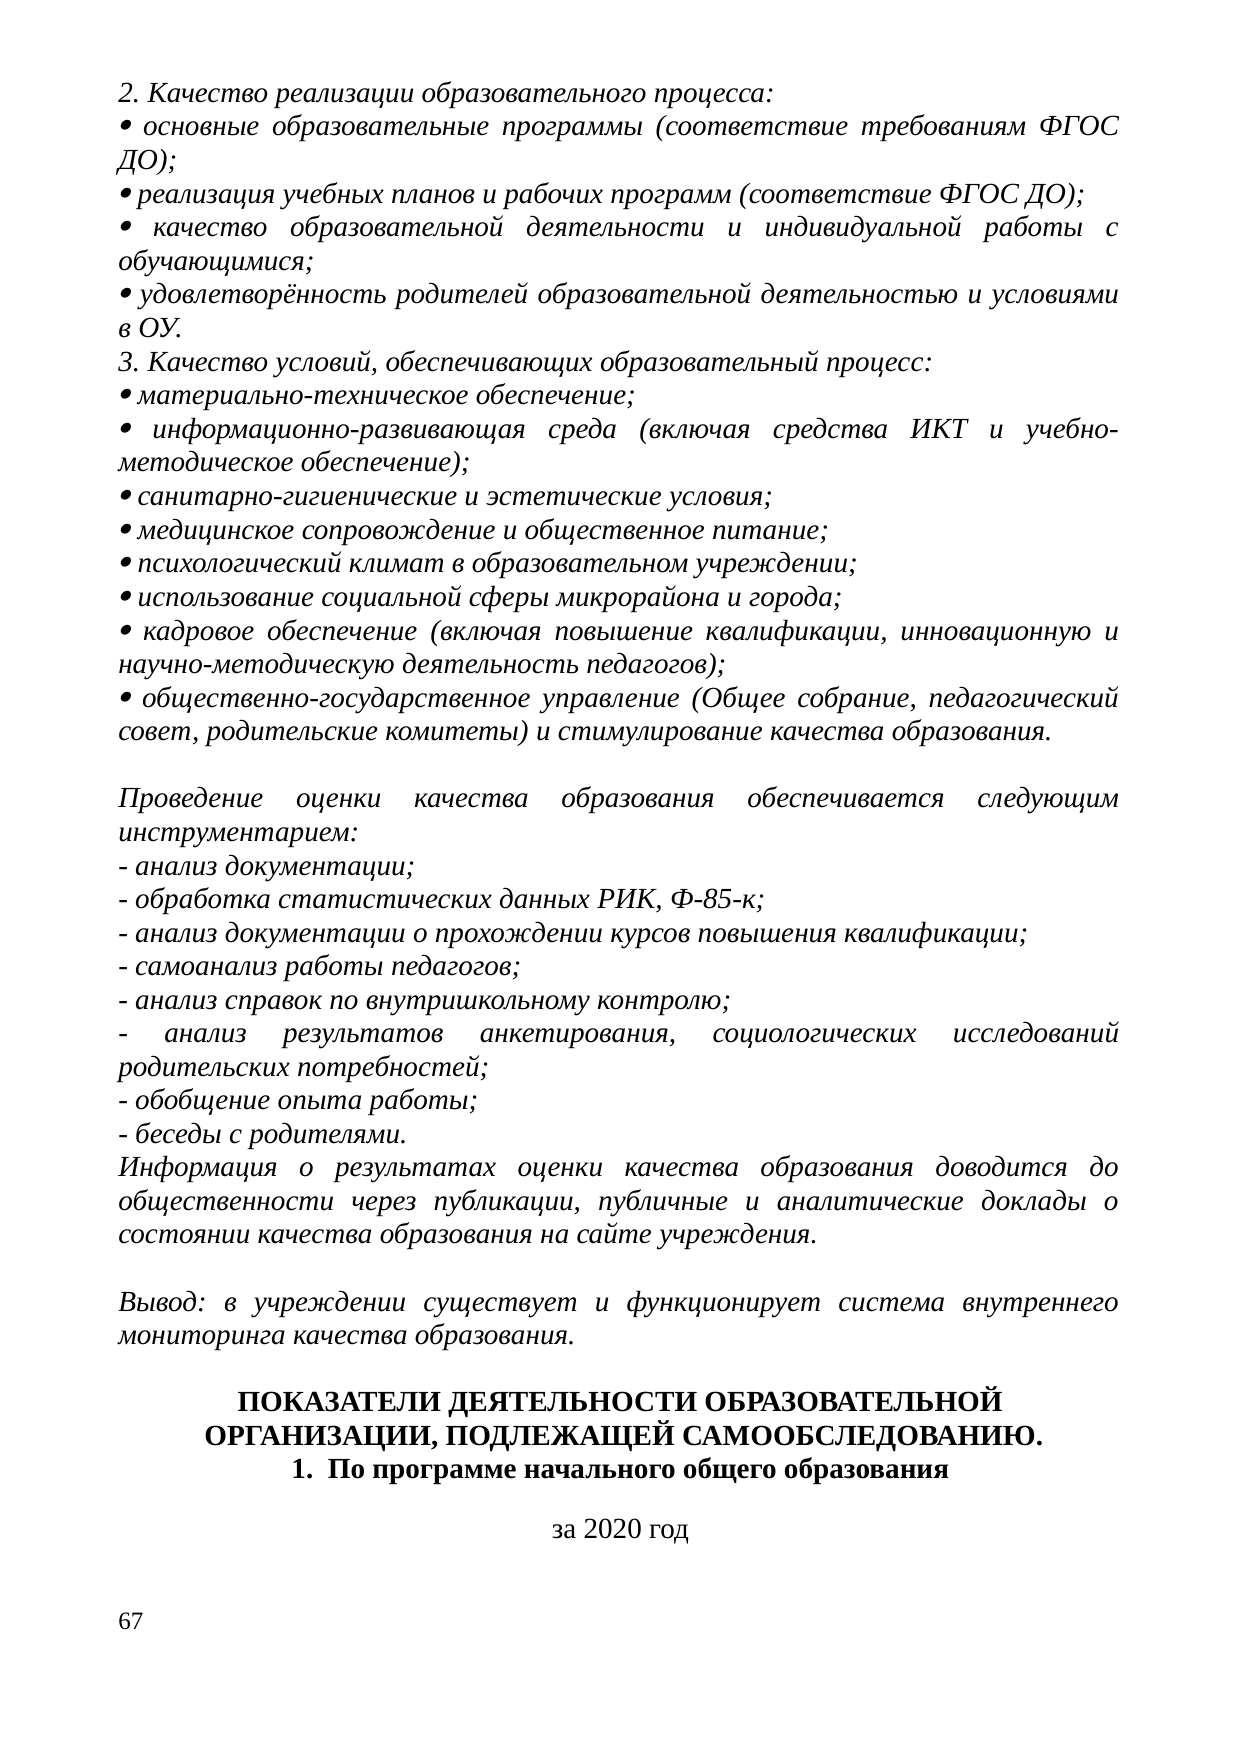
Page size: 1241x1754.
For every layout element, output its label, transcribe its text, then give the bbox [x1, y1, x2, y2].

text - самоанализ работы педагогов; [118, 948, 1122, 982]
text 2. Качество реализации образовательного процесса: [118, 75, 1122, 108]
text 1. По программе начального общего образования [118, 1451, 1122, 1485]
text - обработка статистических данных РИК, Ф-85-к; [118, 881, 1122, 915]
text  реализация учебных планов и рабочих программ (соответствие ФГОС ДО); [118, 176, 1122, 209]
text 3. Качество условий, обеспечивающих образовательный процесс: [118, 344, 1122, 377]
text Вывод: в учреждении существует и функционирует система внутреннего мониторинга качества образования. [118, 1284, 1122, 1351]
text - анализ справок по внутришкольному контролю; [118, 982, 1122, 1015]
text  общественно-государственное управление (Общее собрание, педагогический совет, родительские комитеты) и стимулирование качества образования. [118, 680, 1122, 747]
text - беседы с родителями. [118, 1116, 1122, 1149]
text Информация о результатах оценки качества образования доводится до общественности через публикации, публичные и аналитические доклады о состоянии качества образования на сайте учреждения. [118, 1149, 1122, 1250]
text  медицинское сопровождение и общественное питание; [118, 512, 1122, 545]
text - анализ результатов анкетирования, социологических исследований родительских потребностей; [118, 1015, 1122, 1082]
text за 2020 год [118, 1511, 1122, 1544]
text  удовлетворённость родителей образовательной деятельностью и условиями в ОУ. [118, 277, 1122, 344]
text  качество образовательной деятельности и индивидуальной работы с обучающимися; [118, 209, 1122, 277]
text ОРГАНИЗАЦИИ, ПОДЛЕЖАЩЕЙ САМООБСЛЕДОВАНИЮ. [118, 1418, 1122, 1451]
text  информационно-развивающая среда (включая средства ИКТ и учебно-методическое обеспечение); [118, 411, 1122, 478]
text - обобщение опыта работы; [118, 1082, 1122, 1116]
text ПОКАЗАТЕЛИ ДЕЯТЕЛЬНОСТИ ОБРАЗОВАТЕЛЬНОЙ [118, 1384, 1122, 1418]
text Проведение оценки качества образования обеспечивается следующим инструментарием: - анализ документации; [118, 781, 1122, 881]
text  психологический климат в образовательном учреждении; [118, 545, 1122, 579]
text  материально-техническое обеспечение; [118, 377, 1122, 411]
text  использование социальной сферы микрорайона и города; [118, 579, 1122, 613]
text  основные образовательные программы (соответствие требованиям ФГОС ДО); [118, 108, 1122, 176]
text  санитарно-гигиенические и эстетические условия; [118, 478, 1122, 512]
text  кадровое обеспечение (включая повышение квалификации, инновационную и научно-методическую деятельность педагогов); [118, 613, 1122, 680]
text - анализ документации о прохождении курсов повышения квалификации; [118, 915, 1122, 948]
